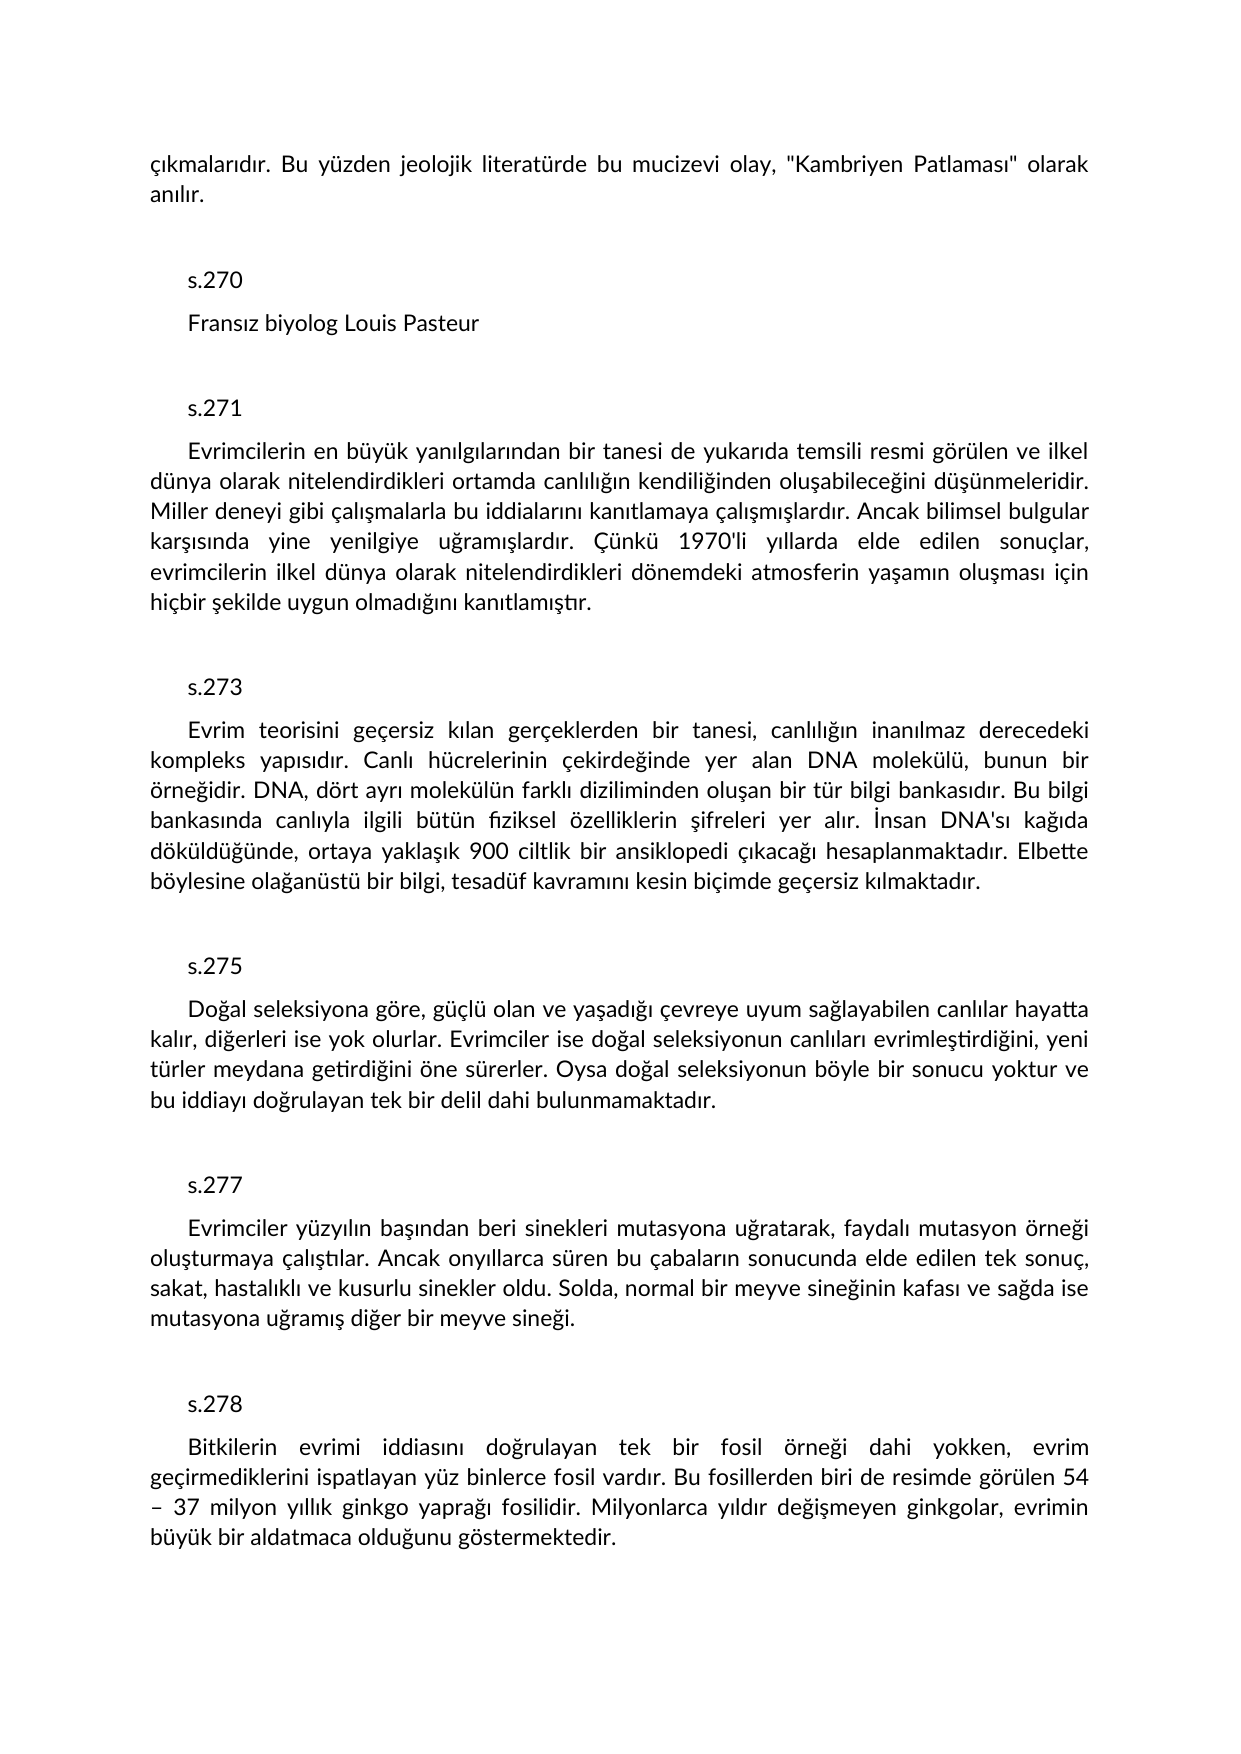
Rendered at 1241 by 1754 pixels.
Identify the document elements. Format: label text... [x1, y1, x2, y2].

text Evrimciler yüzyılın başından beri sinekleri mutasyona uğratarak, faydalı mutasyon örneği oluşturmaya çalıştılar. Ancak onyıllarca süren bu çabaların sonucunda elde edilen tek sonuç, sakat, hastalıklı ve kusurlu sinekler oldu. Solda, normal bir meyve sineğinin kafası ve sağda ise mutasyona uğramış diğer bir meyve sineği. [150, 1213, 1090, 1332]
text Bitkilerin evrimi iddiasını doğrulayan tek bir fosil örneği dahi yokken, evrim geçirmediklerini ispatlayan yüz binlerce fosil vardır. Bu fosillerden biri de resimde görülen 54 – 37 milyon yıllık ginkgo yaprağı fosilidir. Milyonlarca yıldır değişmeyen ginkgolar, evrimin büyük bir aldatmaca olduğunu göstermektedir. [150, 1432, 1090, 1550]
text Evrimcilerin en büyük yanılgılarından bir tanesi de yukarıda temsili resmi görülen ve ilkel dünya olarak nitelendirdikleri ortamda canlılığın kendiliğinden oluşabileceğini düşünmeleridir. Miller deneyi gibi çalışmalarla bu iddialarını kanıtlamaya çalışmışlardır. Ancak bilimsel bulgular karşısında yine yenilgiye uğramışlardır. Çünkü 1970'li yıllarda elde edilen sonuçlar, evrimcilerin ilkel dünya olarak nitelendirdikleri dönemdeki atmosferin yaşamın oluşması için hiçbir şekilde uygun olmadığını kanıtlamıştır. [150, 436, 1090, 615]
text s.275 [150, 952, 1090, 979]
text Fransız biyolog Louis Pasteur [150, 308, 1090, 336]
text s.271 [150, 394, 1090, 421]
text s.277 [150, 1171, 1090, 1198]
text çıkmalarıdır. Bu yüzden jeolojik literatürde bu mucizevi olay, "Kambriyen Patlaması" olarak anılır. [150, 150, 1090, 208]
text s.278 [150, 1389, 1090, 1417]
text s.273 [150, 673, 1090, 700]
text s.270 [150, 266, 1090, 293]
text Doğal seleksiyona göre, güçlü olan ve yaşadığı çevreye uyum sağlayabilen canlılar hayatta kalır, diğerleri ise yok olurlar. Evrimciler ise doğal seleksiyonun canlıları evrimleştirdiğini, yeni türler meydana getirdiğini öne sürerler. Oysa doğal seleksiyonun böyle bir sonucu yoktur ve bu iddiayı doğrulayan tek bir delil dahi bulunmamaktadır. [150, 995, 1090, 1113]
text Evrim teorisini geçersiz kılan gerçeklerden bir tanesi, canlılığın inanılmaz derecedeki kompleks yapısıdır. Canlı hücrelerinin çekirdeğinde yer alan DNA molekülü, bunun bir örneğidir. DNA, dört ayrı molekülün farklı diziliminden oluşan bir tür bilgi bankasıdır. Bu bilgi bankasında canlıyla ilgili bütün fiziksel özelliklerin şifreleri yer alır. İnsan DNA'sı kağıda döküldüğünde, ortaya yaklaşık 900 ciltlik bir ansiklopedi çıkacağı hesaplanmaktadır. Elbette böylesine olağanüstü bir bilgi, tesadüf kavramını kesin biçimde geçersiz kılmaktadır. [150, 716, 1090, 894]
